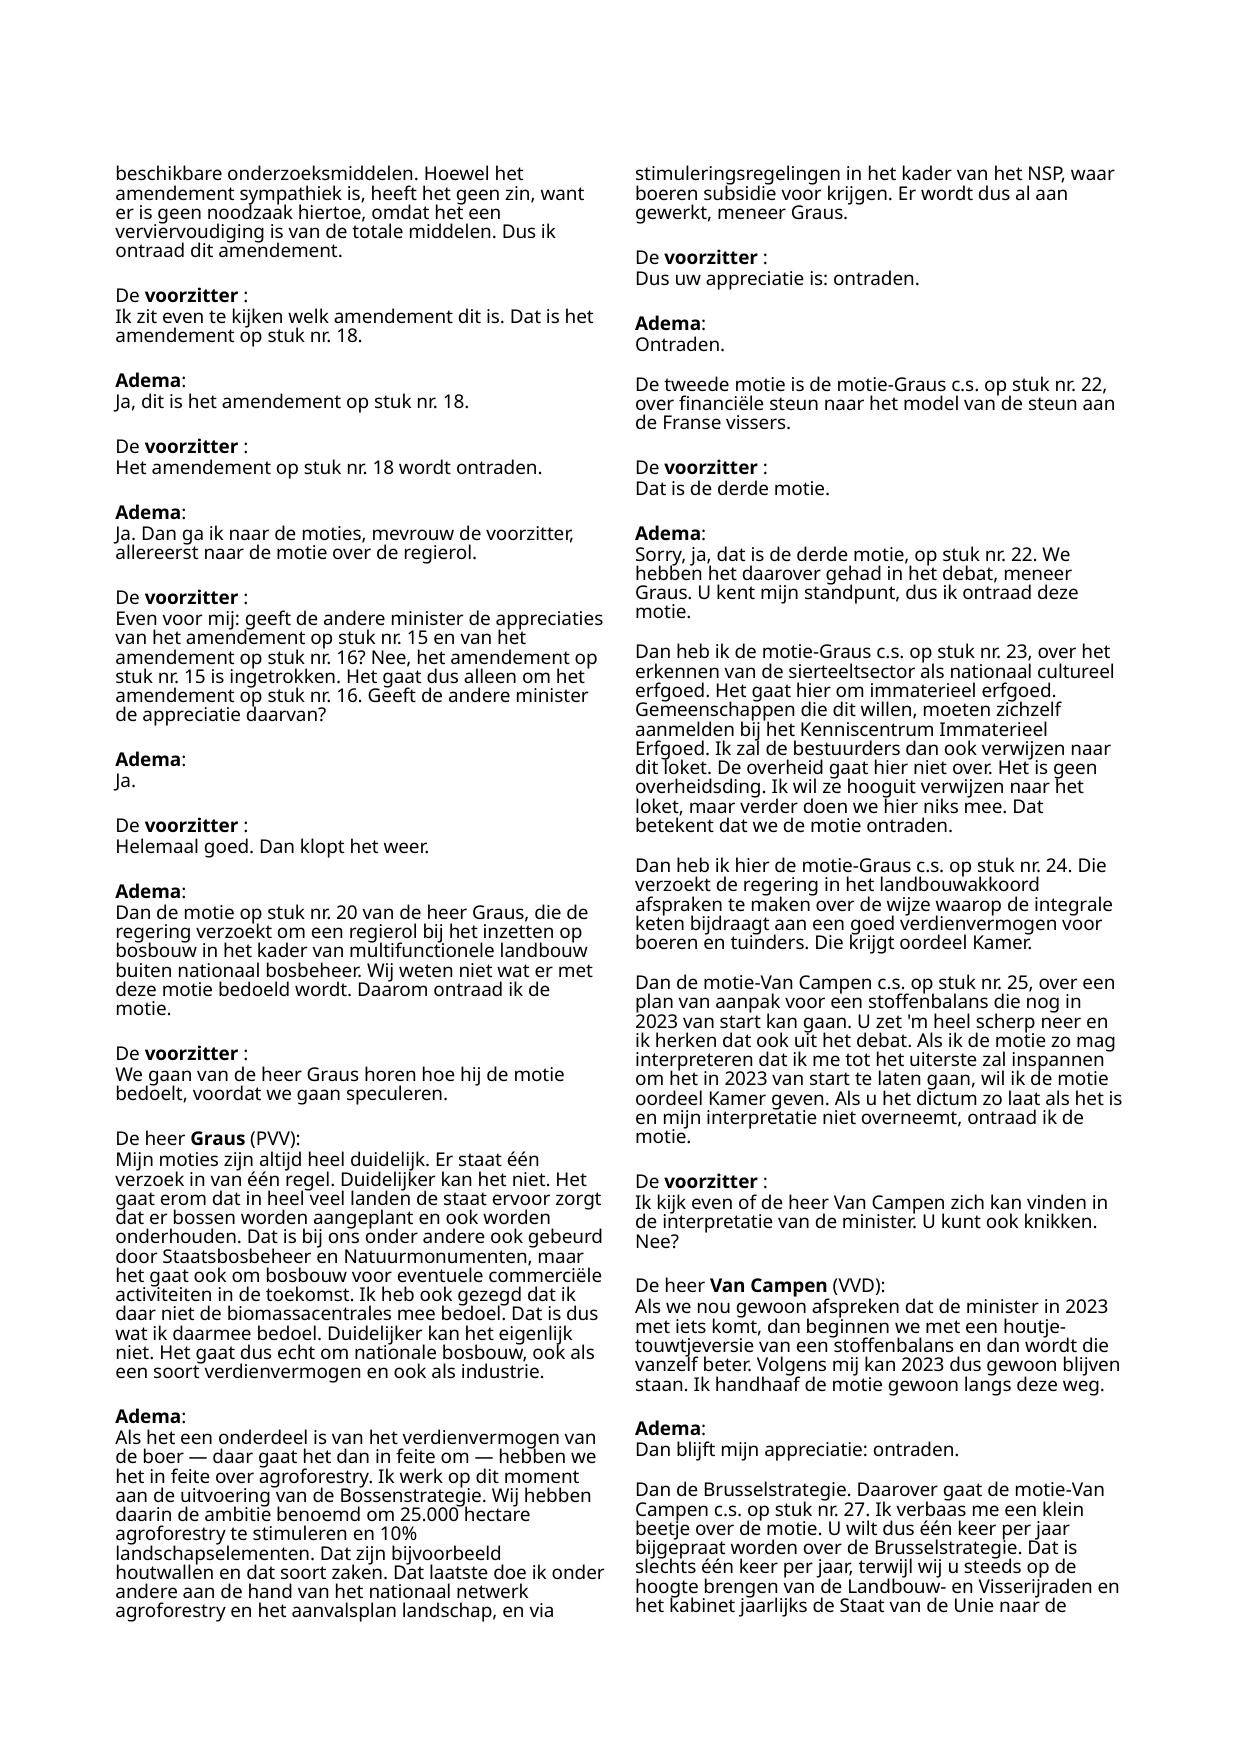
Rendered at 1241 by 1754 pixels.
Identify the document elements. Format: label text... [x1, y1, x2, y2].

text Adema: [115, 368, 605, 393]
text Adema: [115, 499, 605, 525]
text Ja. [115, 772, 605, 792]
text Adema: [115, 747, 605, 772]
text Ik kijk even of de heer Van Campen zich kan vinden in de interpretatie van de minister. U kunt ook knikken. Nee? [635, 1194, 1125, 1252]
text Het amendement op stuk nr. 18 wordt ontraden. [115, 459, 605, 478]
text De voorzitter : [635, 244, 1125, 270]
text Helemaal goed. Dan klopt het weer. [115, 838, 605, 857]
text Adema: [115, 878, 605, 904]
text Dan de motie-Van Campen c.s. op stuk nr. 25, over een plan van aanpak voor een stoffenbalans die nog in 2023 van start kan gaan. U zet 'm heel scherp neer en ik herken dat ook uit het debat. Als ik de motie zo mag interpreteren dat ik me tot het uiterste zal inspannen om het in 2023 van start te laten gaan, wil ik de motie oordeel Kamer geven. Als u het dictum zo laat als het is en mijn interpretatie niet overneemt, ontraad ik de motie. [635, 974, 1125, 1147]
text Dan blijft mijn appreciatie: ontraden. [635, 1441, 1125, 1461]
text We gaan van de heer Graus horen hoe hij de motie bedoelt, voordat we gaan speculeren. [115, 1066, 605, 1105]
text De heer Van Campen (VVD): [635, 1273, 1125, 1298]
text De voorzitter : [635, 1168, 1125, 1194]
text Als we nou gewoon afspreken dat de minister in 2023 met iets komt, dan beginnen we met een houtje-touwtjeversie van een stoffenbalans en dan wordt die vanzelf beter. Volgens mij kan 2023 dus gewoon blijven staan. Ik handhaaf de motie gewoon langs deze weg. [635, 1298, 1125, 1395]
text De voorzitter : [635, 454, 1125, 480]
text Ontraden. [635, 336, 1125, 355]
text Dan heb ik hier de motie-Graus c.s. op stuk nr. 24. Die verzoekt de regering in het landbouwakkoord afspraken te maken over de wijze waarop de integrale keten bijdraagt aan een goed verdienvermogen voor boeren en tuinders. Die krijgt oordeel Kamer. [635, 857, 1125, 953]
text Ja. Dan ga ik naar de moties, mevrouw de voorzitter, allereerst naar de motie over de regierol. [115, 525, 605, 563]
text De tweede motie is de motie-Graus c.s. op stuk nr. 22, over financiële steun naar het model van de steun aan de Franse vissers. [635, 376, 1125, 433]
text Dan heb ik de motie-Graus c.s. op stuk nr. 23, over het erkennen van de sierteeltsector als nationaal cultureel erfgoed. Het gaat hier om immaterieel erfgoed. Gemeenschappen die dit willen, moeten zichzelf aanmelden bij het Kenniscentrum Immaterieel Erfgoed. Ik zal de bestuurders dan ook verwijzen naar dit loket. De overheid gaat hier niet over. Het is geen overheidsding. Ik wil ze hooguit verwijzen naar het loket, maar verder doen we hier niks mee. Dat betekent dat we de motie ontraden. [635, 643, 1125, 836]
text Even voor mij: geeft de andere minister de appreciaties van het amendement op stuk nr. 15 en van het amendement op stuk nr. 16? Nee, het amendement op stuk nr. 15 is ingetrokken. Het gaat dus alleen om het amendement op stuk nr. 16. Geeft de andere minister de appreciatie daarvan? [115, 610, 605, 726]
text Dan de motie op stuk nr. 20 van de heer Graus, die de regering verzoekt om een regierol bij het inzetten op bosbouw in het kader van multifunctionele landbouw buiten nationaal bosbeheer. Wij weten niet wat er met deze motie bedoeld wordt. Daarom ontraad ik de motie. [115, 904, 605, 1019]
text Als het een onderdeel is van het verdienvermogen van de boer — daar gaat het dan in feite om — hebben we het in feite over agroforestry. Ik werk op dit moment aan de uitvoering van de Bossenstrategie. Wij hebben daarin de ambitie benoemd om 25.000 hectare agroforestry te stimuleren en 10% landschapselementen. Dat zijn bijvoorbeeld houtwallen en dat soort zaken. Dat laatste doe ik onder andere aan de hand van het nationaal netwerk agroforestry en het aanvalsplan landschap, en via [115, 1429, 605, 1622]
text De voorzitter : [115, 584, 605, 610]
text Dus uw appreciatie is: ontraden. [635, 270, 1125, 289]
text stimuleringsregelingen in het kader van het NSP, waar boeren subsidie voor krijgen. Er wordt dus al aan gewerkt, meneer Graus. [635, 165, 1125, 223]
text De heer Graus (PVV): [115, 1126, 605, 1151]
text Sorry, ja, dat is de derde motie, op stuk nr. 22. We hebben het daarover gehad in het debat, meneer Graus. U kent mijn standpunt, dus ik ontraad deze motie. [635, 546, 1125, 623]
text Dan de Brusselstrategie. Daarover gaat de motie-Van Campen c.s. op stuk nr. 27. Ik verbaas me een klein beetje over de motie. U wilt dus één keer per jaar bijgepraat worden over de Brusselstrategie. Dat is slechts één keer per jaar, terwijl wij u steeds op de hoogte brengen van de Landbouw- en Visserijraden en het kabinet jaarlijks de Staat van de Unie naar de [635, 1481, 1125, 1616]
text De voorzitter : [115, 812, 605, 838]
text De voorzitter : [115, 1040, 605, 1066]
text Adema: [635, 1416, 1125, 1441]
text De voorzitter : [115, 282, 605, 308]
text Dat is de derde motie. [635, 480, 1125, 499]
text Adema: [635, 520, 1125, 546]
text De voorzitter : [115, 433, 605, 459]
text Mijn moties zijn altijd heel duidelijk. Er staat één verzoek in van één regel. Duidelijker kan het niet. Het gaat erom dat in heel veel landen de staat ervoor zorgt dat er bossen worden aangeplant en ook worden onderhouden. Dat is bij ons onder andere ook gebeurd door Staatsbosbeheer en Natuurmonumenten, maar het gaat ook om bosbouw voor eventuele commerciële activiteiten in de toekomst. Ik heb ook gezegd dat ik daar niet de biomassacentrales mee bedoel. Dat is dus wat ik daarmee bedoel. Duidelijker kan het eigenlijk niet. Het gaat dus echt om nationale bosbouw, ook als een soort verdienvermogen en ook als industrie. [115, 1151, 605, 1382]
text Ik zit even te kijken welk amendement dit is. Dat is het amendement op stuk nr. 18. [115, 308, 605, 347]
text Ja, dit is het amendement op stuk nr. 18. [115, 393, 605, 413]
text Adema: [115, 1403, 605, 1429]
text beschikbare onderzoeksmiddelen. Hoewel het amendement sympathiek is, heeft het geen zin, want er is geen noodzaak hiertoe, omdat het een verviervoudiging is van de totale middelen. Dus ik ontraad dit amendement. [115, 165, 605, 262]
text Adema: [635, 310, 1125, 336]
